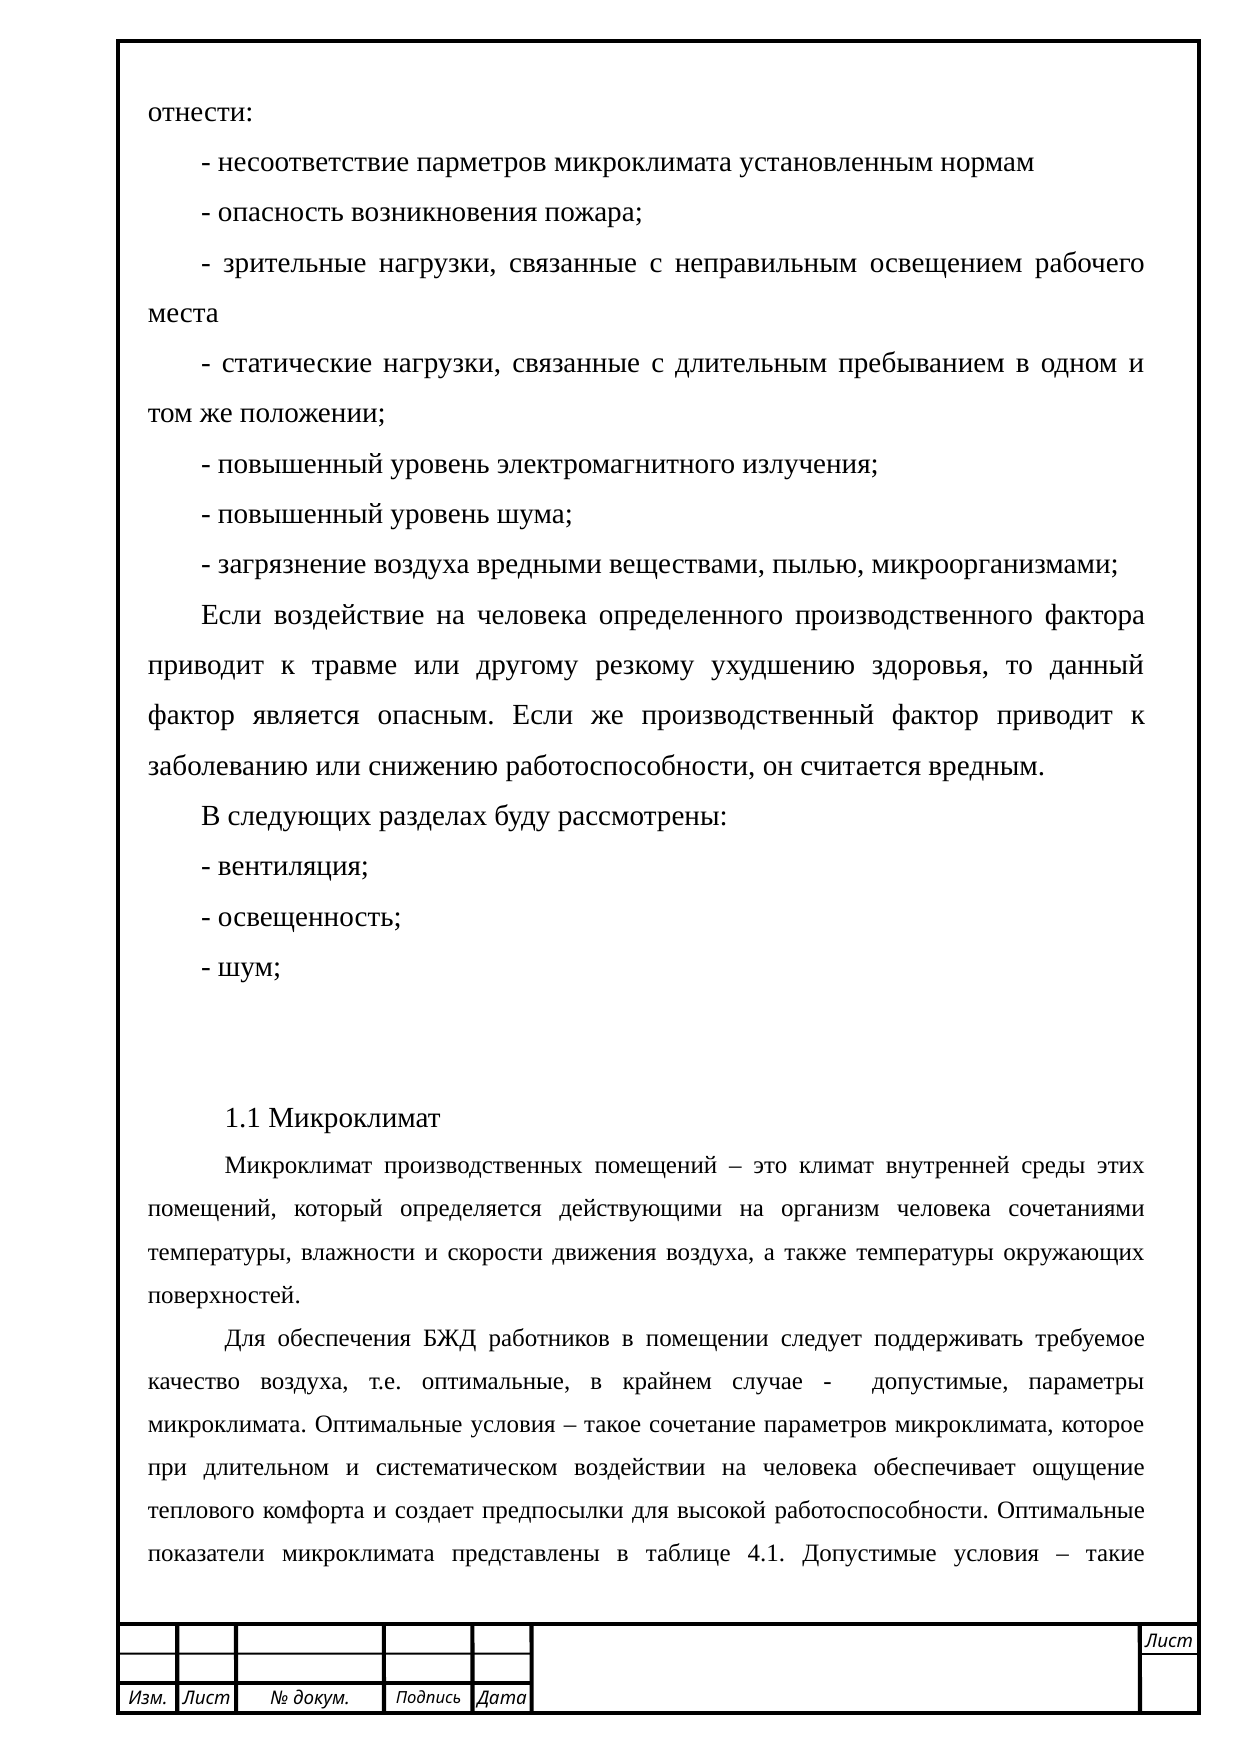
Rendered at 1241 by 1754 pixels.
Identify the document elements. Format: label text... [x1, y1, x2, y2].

text - вентиляция; [148, 848, 1146, 882]
text - шум; [148, 949, 1146, 983]
text - зрительные нагрузки, связанные с неправильным освещением рабочего места [148, 245, 1146, 328]
text Микроклимат производственных помещений – это климат внутренней среды этих помещений, который определяется действующими на организм человека сочетаниями температуры, влажности и скорости движения воздуха, а также температуры окружающих поверхностей. [148, 1150, 1146, 1308]
text - повышенный уровень электромагнитного излучения; [148, 446, 1146, 479]
text - опасность возникновения пожара; [148, 194, 1146, 228]
text - несоответствие парметров микроклимата установленным нормам [148, 144, 1146, 178]
text - статические нагрузки, связанные с длительным пребыванием в одном и том же положении; [148, 345, 1146, 429]
text - освещенность; [148, 899, 1146, 932]
text В следующих разделах буду рассмотрены: [148, 798, 1146, 832]
text Для обеспечения БЖД работников в помещении следует поддерживать требуемое качество воздуха, т.е. оптимальные, в крайнем случае - допустимые, параметры микроклимата. Оптимальные условия – такое сочетание параметров микроклимата, которое при длительном и систематическом воздействии на человека обеспечивает ощущение теплового комфорта и создает предпосылки для высокой работоспособности. Оптимальные показатели микроклимата представлены в таблице 4.1. Допустимые условия – такие [148, 1323, 1146, 1567]
text 1.1 Микроклимат [148, 1100, 1146, 1133]
text - повышенный уровень шума; [148, 496, 1146, 530]
text Если воздействие на человека определенного производственного фактора приводит к травме или другому резкому ухудшению здоровья, то данный фактор является опасным. Если же производственный фактор приводит к заболеванию или снижению работоспособности, он считается вредным. [148, 597, 1146, 781]
text отнести: [148, 94, 1146, 127]
text - загрязнение воздуха вредными веществами, пылью, микроорганизмами; [148, 547, 1146, 580]
